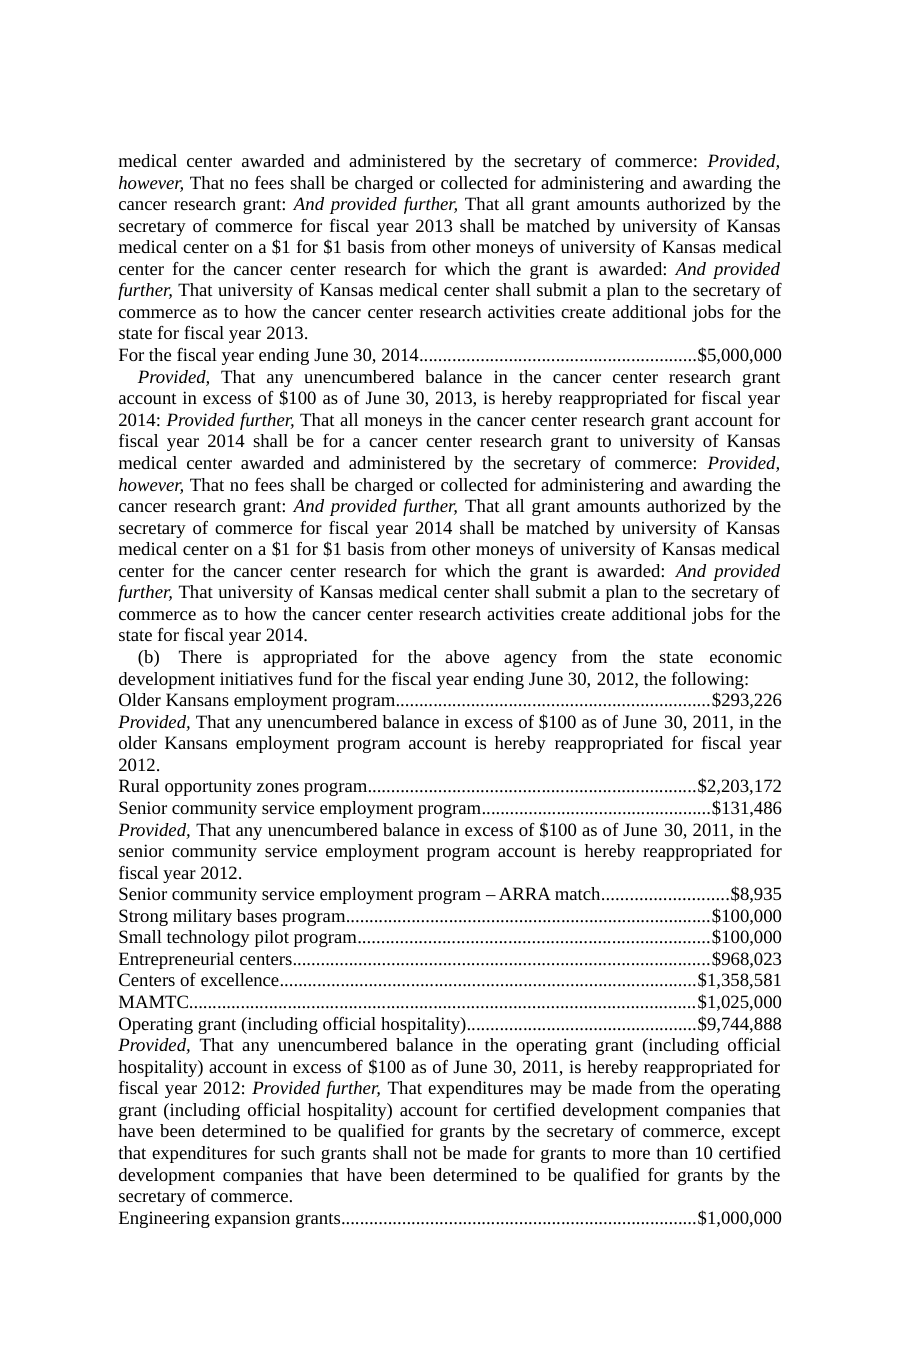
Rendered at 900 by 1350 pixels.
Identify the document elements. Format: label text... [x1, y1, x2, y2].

text Centers of excellence $1,358,581 [118, 969, 782, 991]
text Older Kansans employment program $293,226 [118, 689, 782, 711]
text medical center awarded and administered by the secretary of commerce: Provided, however, That no fees shall be charged or collected for administering and awarding the cancer research grant: And provided further, That all grant amounts authorized by the secretary of commerce for fiscal year 2013 shall be matched by university of Kansas medical center on a $1 for $1 basis from other moneys of university of Kansas medical center for the cancer center research for which the grant is awarded: And provided further, That university of Kansas medical center shall submit a plan to the secretary of commerce as to how the cancer center research activities create additional jobs for the state for fiscal year 2013. [118, 150, 782, 344]
text Senior community service employment program – ARRA match $8,935 [118, 883, 782, 905]
text (b) There is appropriated for the above agency from the state economic development initiatives fund for the fiscal year ending June 30, 2012, the following: [118, 646, 782, 689]
text Provided, That any unencumbered balance in excess of $100 as of June 30, 2011, in the senior community service employment program account is hereby reappropriated for fiscal year 2012. [118, 818, 782, 883]
text Strong military bases program $100,000 [118, 905, 782, 926]
text Rural opportunity zones program $2,203,172 [118, 775, 782, 797]
text Small technology pilot program $100,000 [118, 926, 782, 948]
text Provided, That any unencumbered balance in the cancer center research grant account in excess of $100 as of June 30, 2013, is hereby reappropriated for fiscal year 2014: Provided further, That all moneys in the cancer center research grant account for fiscal year 2014 shall be for a cancer center research grant to university of Kansas medical center awarded and administered by the secretary of commerce: Provided, however, That no fees shall be charged or collected for administering and awarding the cancer research grant: And provided further, That all grant amounts authorized by the secretary of commerce for fiscal year 2014 shall be matched by university of Kansas medical center on a $1 for $1 basis from other moneys of university of Kansas medical center for the cancer center research for which the grant is awarded: And provided further, That university of Kansas medical center shall submit a plan to the secretary of commerce as to how the cancer center research activities create additional jobs for the state for fiscal year 2014. [118, 366, 782, 646]
text Entrepreneurial centers $968,023 [118, 948, 782, 969]
text Operating grant (including official hospitality) $9,744,888 [118, 1012, 782, 1034]
text MAMTC $1,025,000 [118, 991, 782, 1012]
text Provided, That any unencumbered balance in excess of $100 as of June 30, 2011, in the older Kansans employment program account is hereby reappropriated for fiscal year 2012. [118, 711, 782, 775]
text Provided, That any unencumbered balance in the operating grant (including official hospitality) account in excess of $100 as of June 30, 2011, is hereby reappropriated for fiscal year 2012: Provided further, That expenditures may be made from the operating grant (including official hospitality) account for certified development companies that have been determined to be qualified for grants by the secretary of commerce, except that expenditures for such grants shall not be made for grants to more than 10 certified development companies that have been determined to be qualified for grants by the secretary of commerce. [118, 1034, 782, 1207]
text Engineering expansion grants $1,000,000 [118, 1207, 782, 1228]
text Senior community service employment program $131,486 [118, 797, 782, 818]
text For the fiscal year ending June 30, 2014 $5,000,000 [118, 344, 782, 366]
